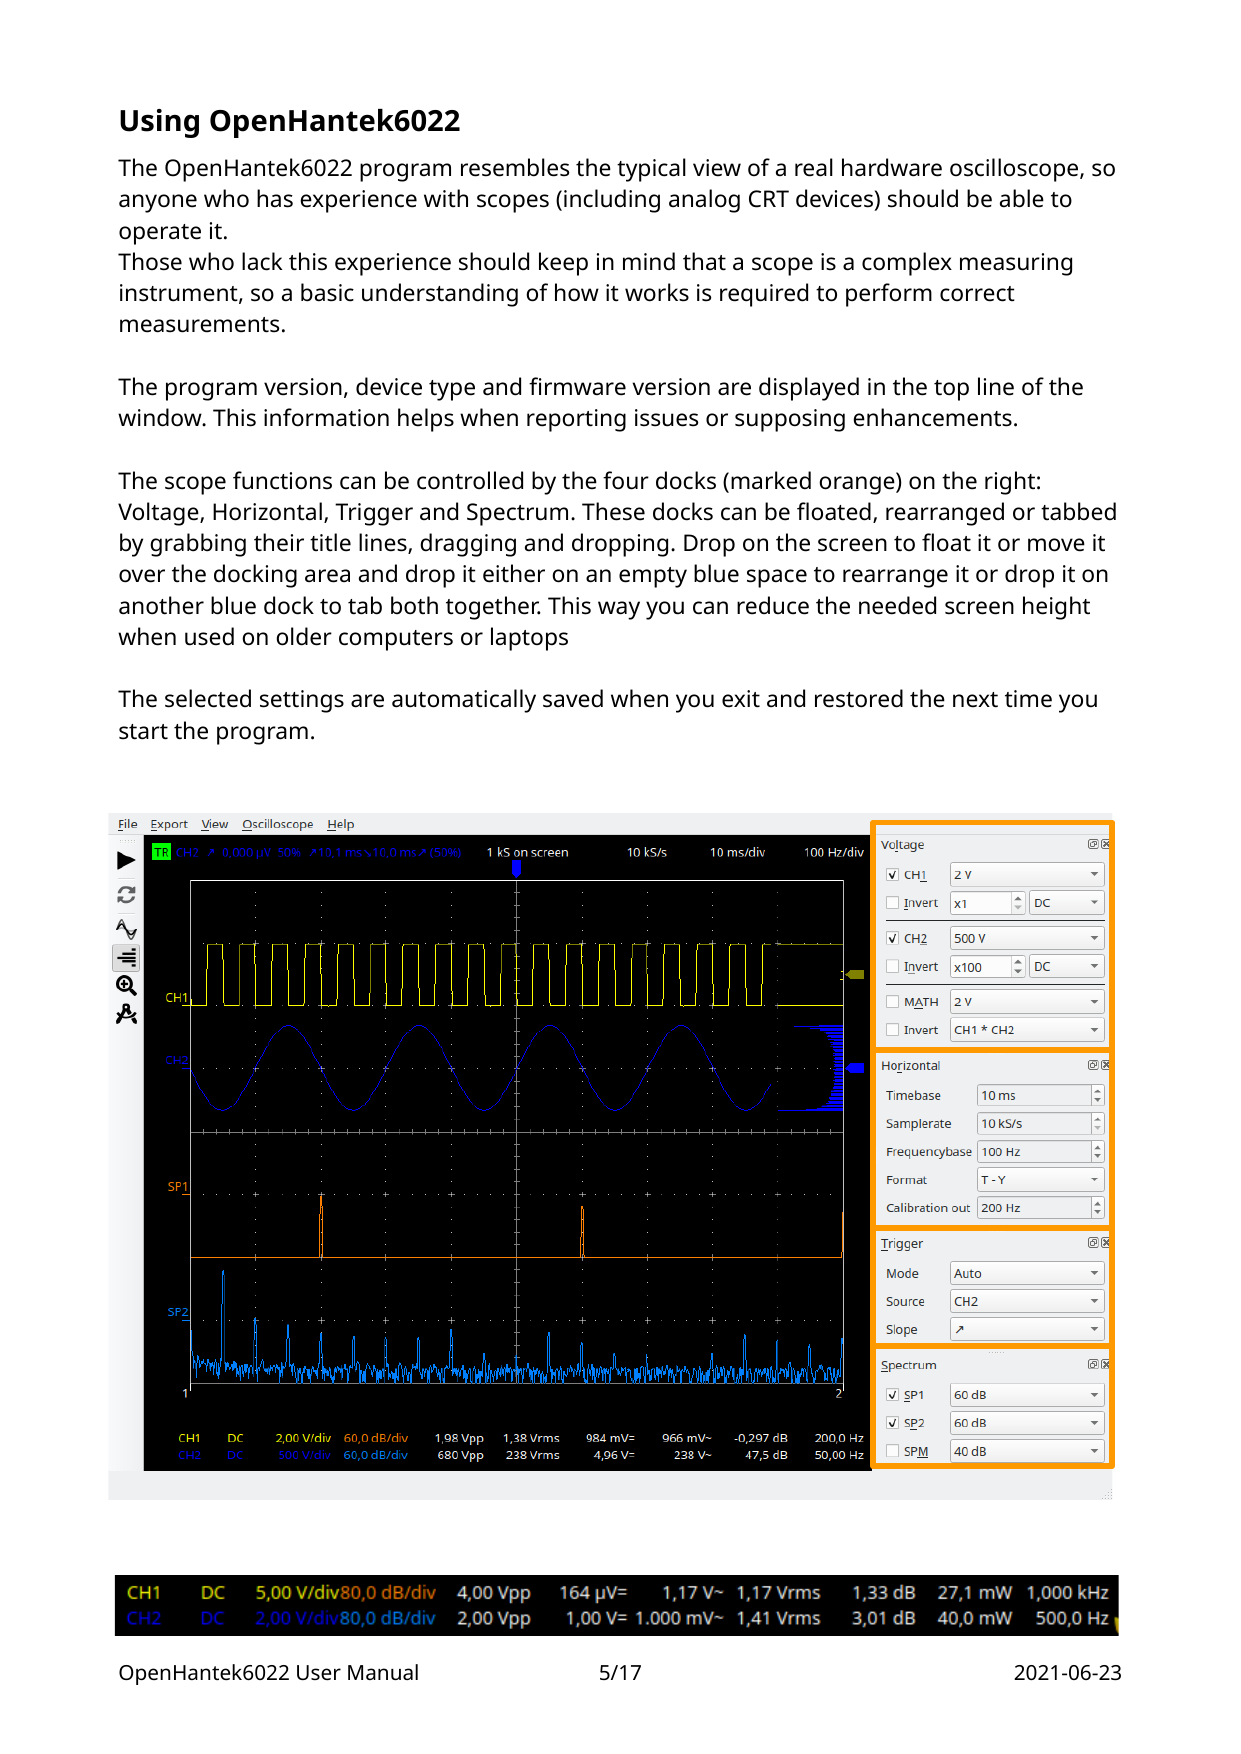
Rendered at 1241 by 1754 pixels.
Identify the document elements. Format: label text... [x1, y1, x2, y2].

text The program version, device type and firmware version are displayed in the top line of the window. This information helps when reporting issues or supposing enhancements. [118, 371, 1122, 433]
text The OpenHantek6022 program resembles the typical view of a real hardware oscilloscope, so anyone who has experience with scopes (including analog CRT devices) should be able to operate it. [118, 152, 1122, 246]
text Those who lack this experience should keep in mind that a scope is a complex measuring instrument, so a basic understanding of how it works is required to perform correct measurements. [118, 246, 1122, 340]
text The scope functions can be controlled by the four docks (marked orange) on the right: Voltage, Horizontal, Trigger and Spectrum. These docks can be floated, rearranged or tabbed by grabbing their title lines, dragging and dropping. Drop on the screen to float it or move it over the docking area and drop it either on an empty blue space to rearrange it or drop it on another blue dock to tab both together. This way you can reduce the needed screen height when used on older computers or laptops [118, 465, 1122, 652]
picture [876, 1349, 1109, 1463]
picture [876, 1231, 1109, 1343]
subtitle Using OpenHantek6022 [118, 100, 1122, 140]
picture [108, 813, 1113, 1500]
picture [114, 1575, 1119, 1636]
text The selected settings are automatically saved when you exit and restored the next time you start the program. [118, 683, 1122, 746]
picture [876, 825, 1109, 1047]
picture [876, 1053, 1109, 1225]
